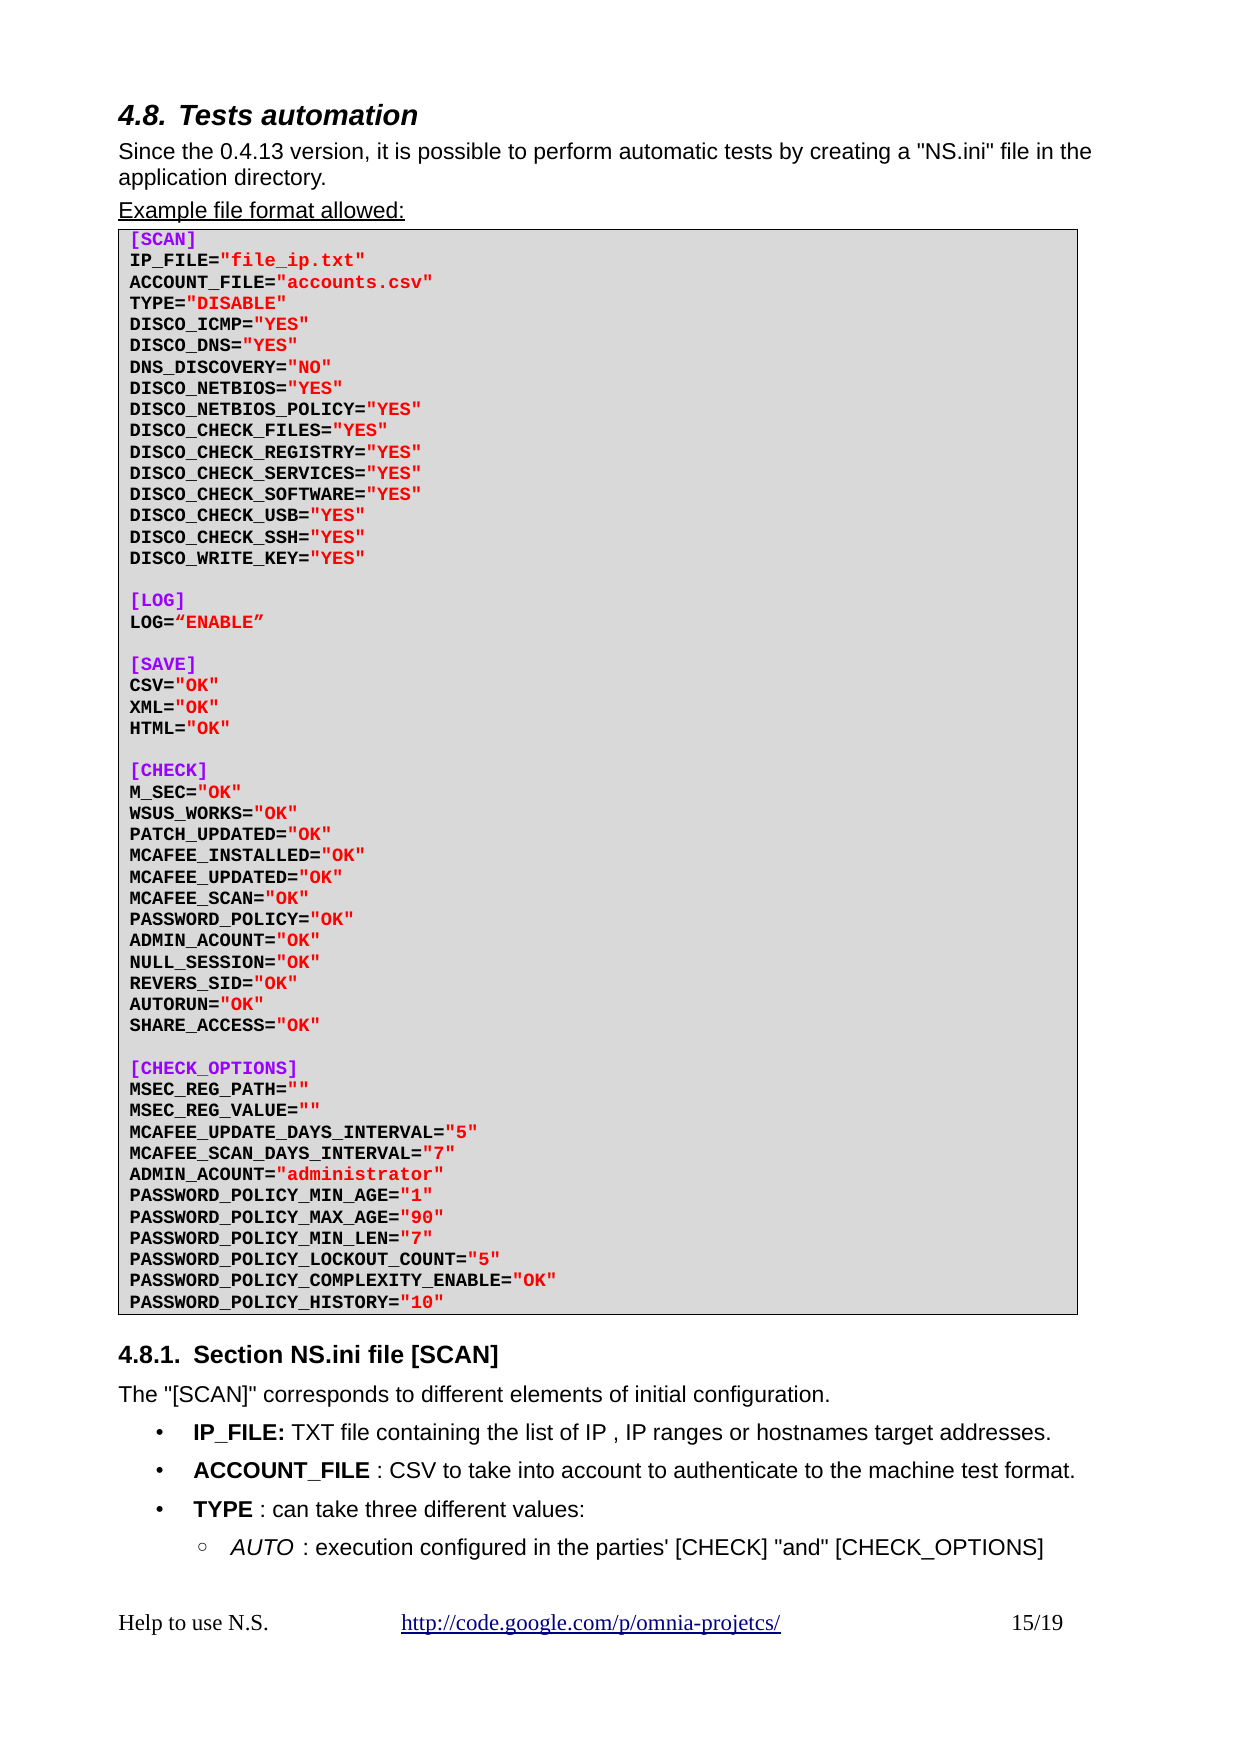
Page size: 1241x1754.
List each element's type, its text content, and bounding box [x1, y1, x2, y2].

list IP_FILE: TXT file containing the list of IP , IP ranges or hostnames target addresses. [156, 1419, 1122, 1446]
text Example file format allowed: [118, 197, 1122, 223]
list ACCOUNT_FILE : CSV to take into account to authenticate to the machine test format. [156, 1457, 1122, 1484]
list TYPE : can take three different values: [156, 1496, 1122, 1522]
list AUTO : execution configured in the parties' [CHECK] "and" [CHECK_OPTIONS] [193, 1534, 1122, 1560]
subtitle Tests automation [118, 98, 1122, 132]
table_header [SCAN] IP_FILE="file_ip.txt" ACCOUNT_FILE="accounts.csv" TYPE="DISABLE" DISCO_ICMP="YES" DISCO_DNS="YES" DNS_DISCOVERY="NO" DISCO_NETBIOS="YES" DISCO_NETBIOS_POLICY="YES" DISCO_CHECK_FILES="YES" DISCO_CHECK_REGISTRY="YES" DISCO_CHECK_SERVICES="YES" DISCO_CHECK_SOFTWARE="YES" DISCO_CHECK_USB="YES" DISCO_CHECK_SSH="YES" DISCO_WRITE_KEY="YES" [LOG] LOG=“ENABLE” [SAVE] CSV="OK" XML="OK" HTML="OK" [CHECK] M_SEC="OK" WSUS_WORKS="OK" PATCH_UPDATED="OK" MCAFEE_INSTALLED="OK" MCAFEE_UPDATED="OK" MCAFEE_SCAN="OK" PASSWORD_POLICY="OK" ADMIN_ACOUNT="OK" NULL_SESSION="OK" REVERS_SID="OK" AUTORUN="OK" SHARE_ACCESS="OK" [CHECK_OPTIONS] MSEC_REG_PATH="" MSEC_REG_VALUE="" MCAFEE_UPDATE_DAYS_INTERVAL="5" MCAFEE_SCAN_DAYS_INTERVAL="7" ADMIN_ACOUNT="administrator" PASSWORD_POLICY_MIN_AGE="1" PASSWORD_POLICY_MAX_AGE="90" PASSWORD_POLICY_MIN_LEN="7" PASSWORD_POLICY_LOCKOUT_COUNT="5" PASSWORD_POLICY_COMPLEXITY_ENABLE="OK" PASSWORD_POLICY_HISTORY="10" [119, 230, 1077, 1314]
text The "[SCAN]" corresponds to different elements of initial configuration. [118, 1381, 1122, 1407]
subtitle Section NS.ini file [SCAN] [118, 1340, 1122, 1368]
text Since the 0.4.13 version, it is possible to perform automatic tests by creating a "NS.ini" file in the application directory. [118, 138, 1122, 191]
